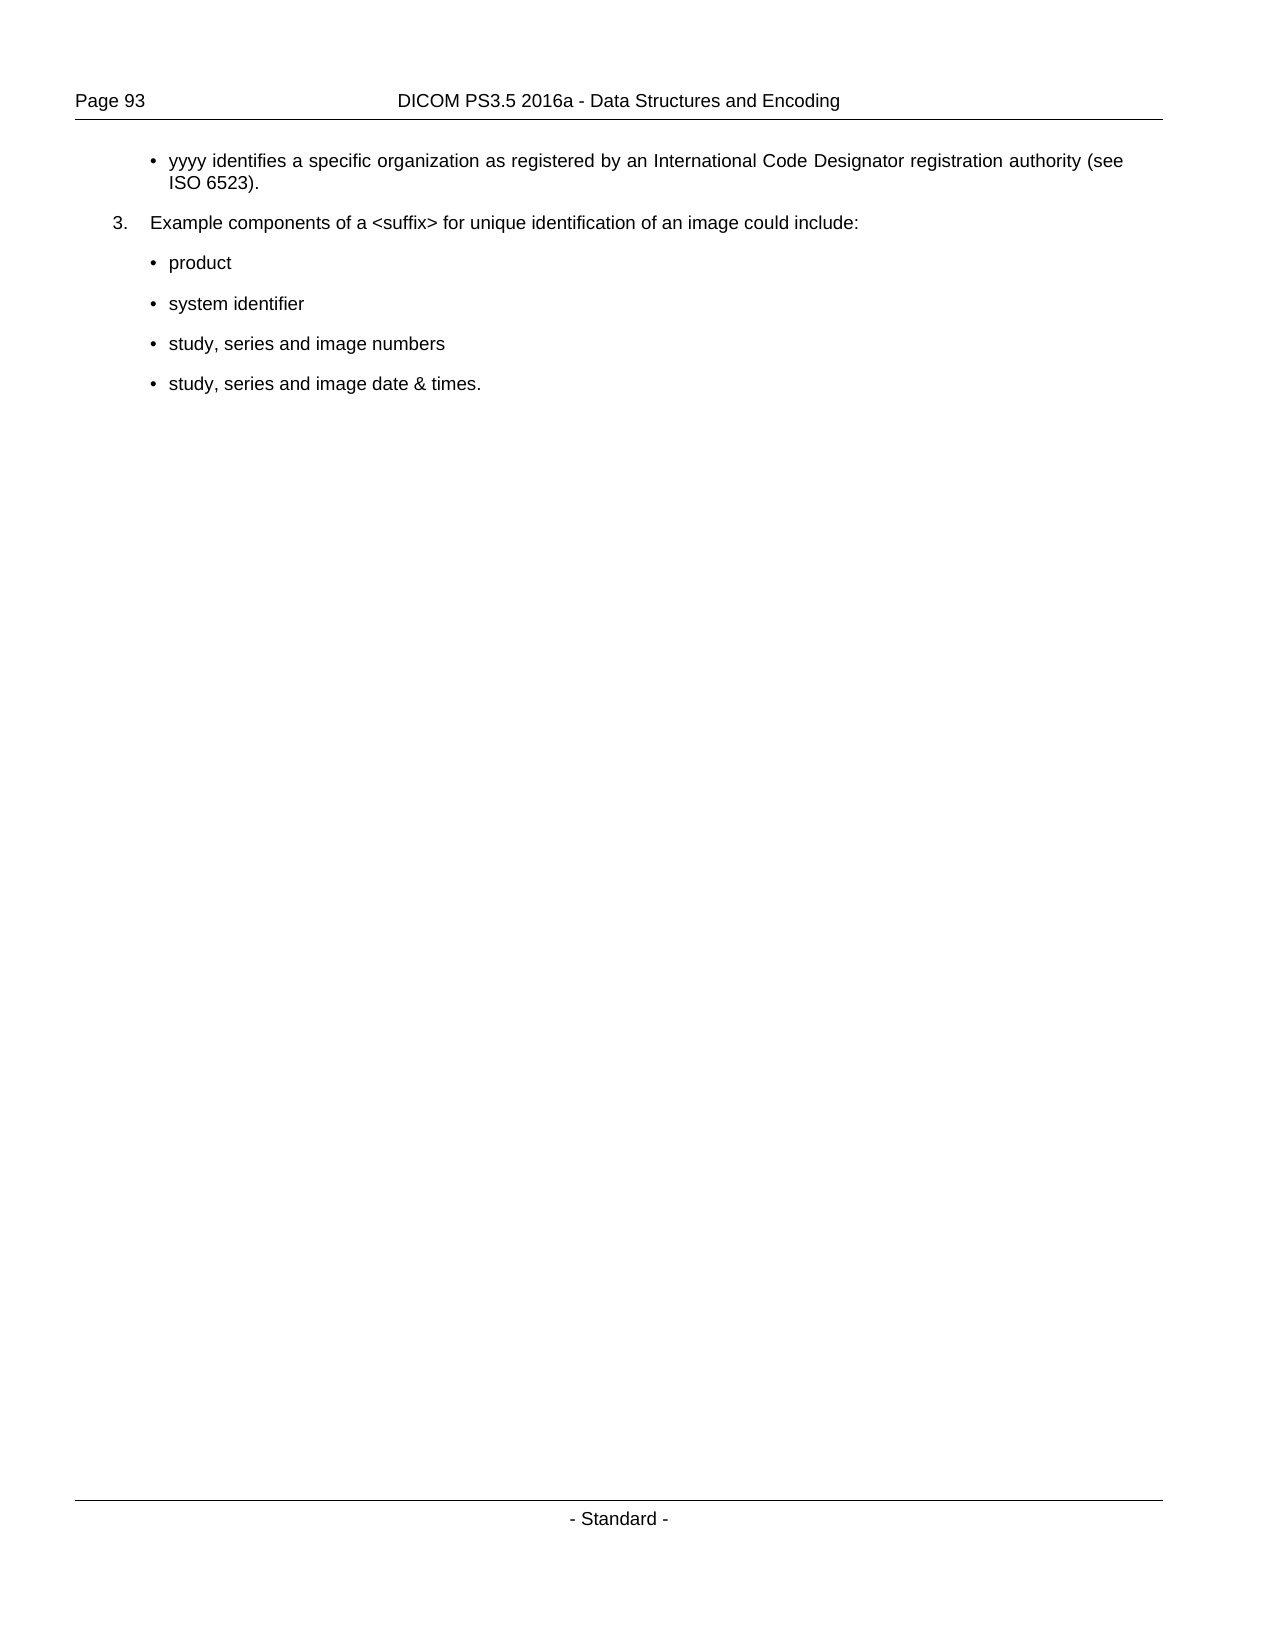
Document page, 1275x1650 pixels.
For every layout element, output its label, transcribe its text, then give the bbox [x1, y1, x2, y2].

list Example components of a <suffix> for unique identification of an image could include: [112, 212, 1125, 233]
list study, series and image numbers [150, 333, 1125, 354]
list study, series and image date & times. [150, 373, 1125, 395]
list product [150, 252, 1125, 274]
list yyyy identifies a specific organization as registered by an International Code Designator registration authority (see ISO 6523). [150, 150, 1125, 193]
list system identifier [150, 292, 1125, 314]
